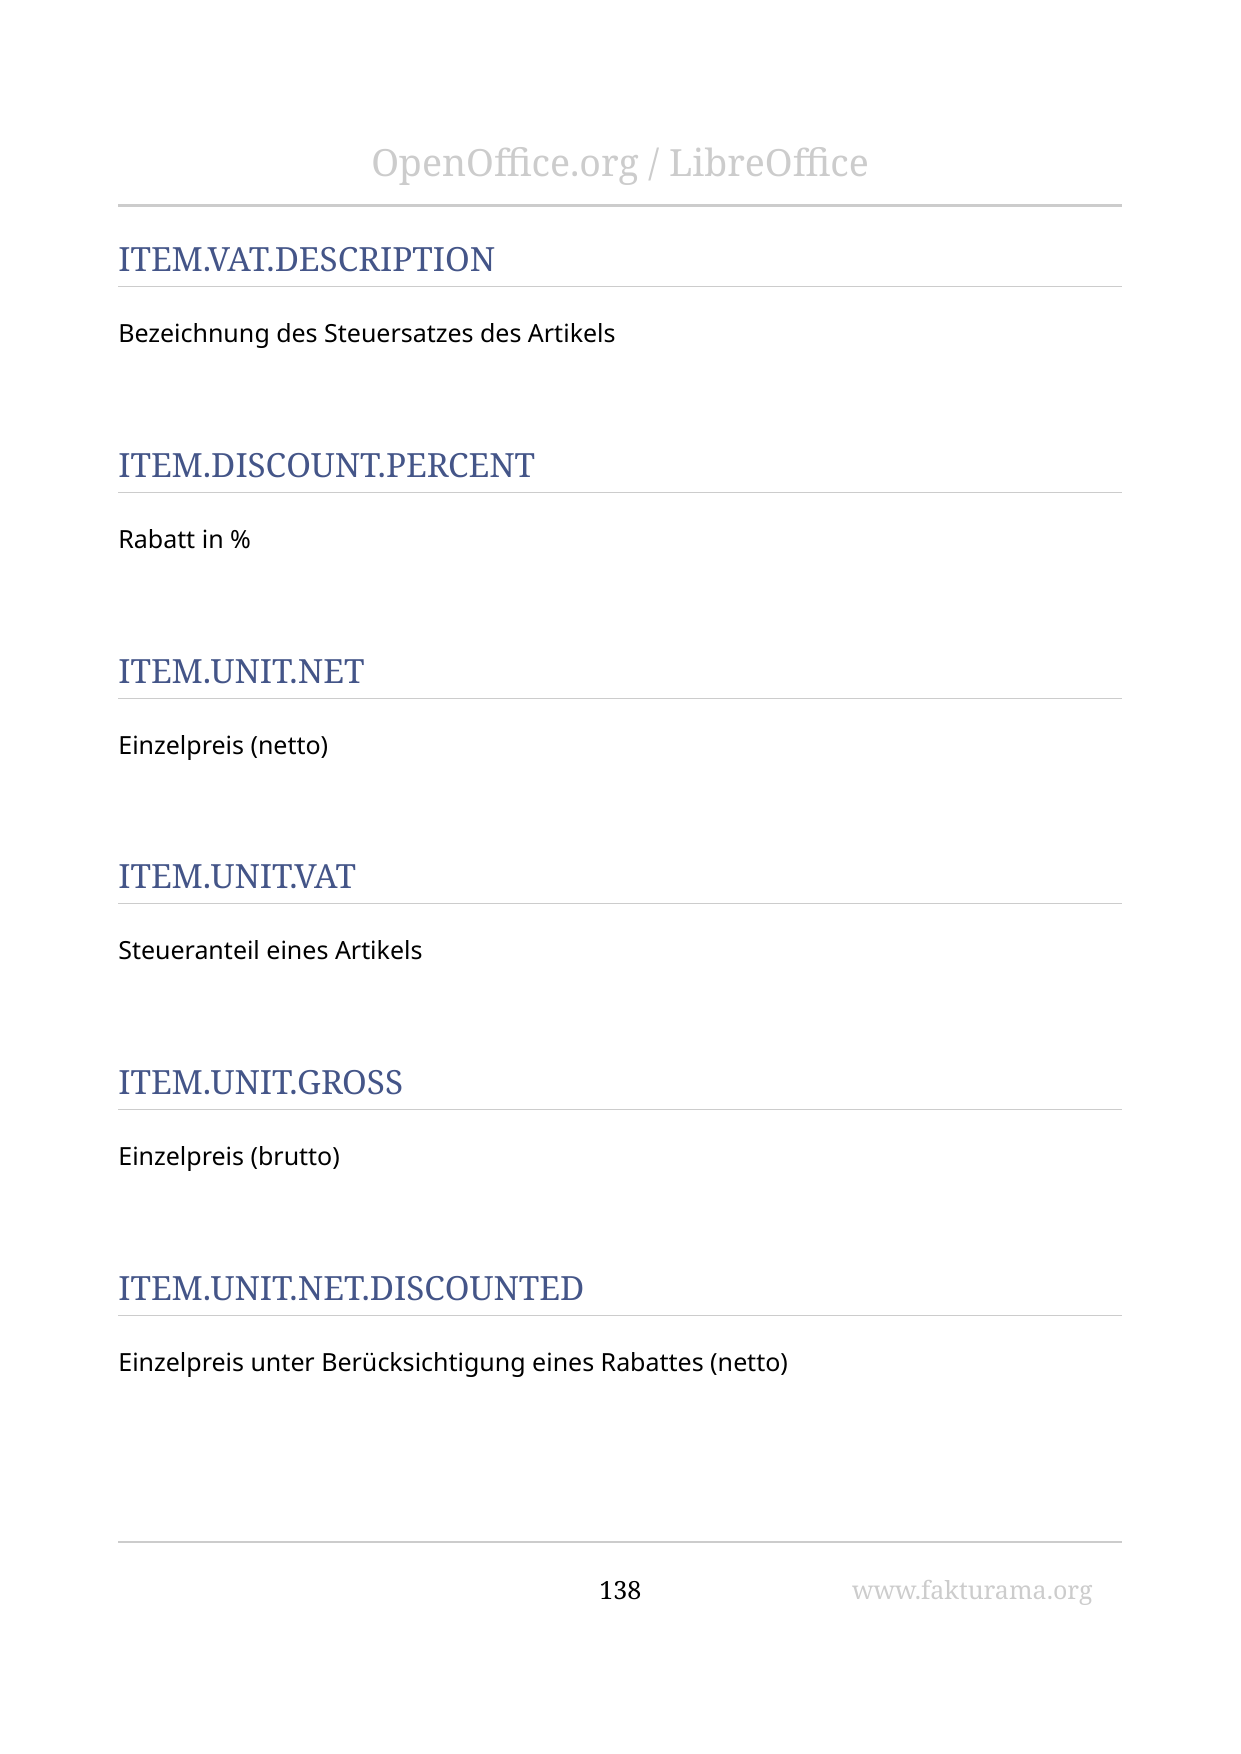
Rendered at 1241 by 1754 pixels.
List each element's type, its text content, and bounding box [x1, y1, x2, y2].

text Einzelpreis (brutto) [118, 1139, 1122, 1173]
subtitle ITEM.UNIT.GROSS [118, 1059, 1122, 1109]
subtitle ITEM.UNIT.NET.DISCOUNTED [118, 1265, 1122, 1315]
subtitle ITEM.VAT.DESCRIPTION [118, 236, 1122, 286]
text Steueranteil eines Artikels [118, 933, 1122, 967]
subtitle ITEM.UNIT.VAT [118, 853, 1122, 903]
text Bezeichnung des Steuersatzes des Artikels [118, 316, 1122, 350]
subtitle ITEM.UNIT.NET [118, 648, 1122, 698]
text Rabatt in % [118, 522, 1122, 556]
text Einzelpreis unter Berücksichtigung eines Rabattes (netto) [118, 1344, 1122, 1378]
subtitle ITEM.DISCOUNT.PERCENT [118, 442, 1122, 492]
text Einzelpreis (netto) [118, 727, 1122, 761]
